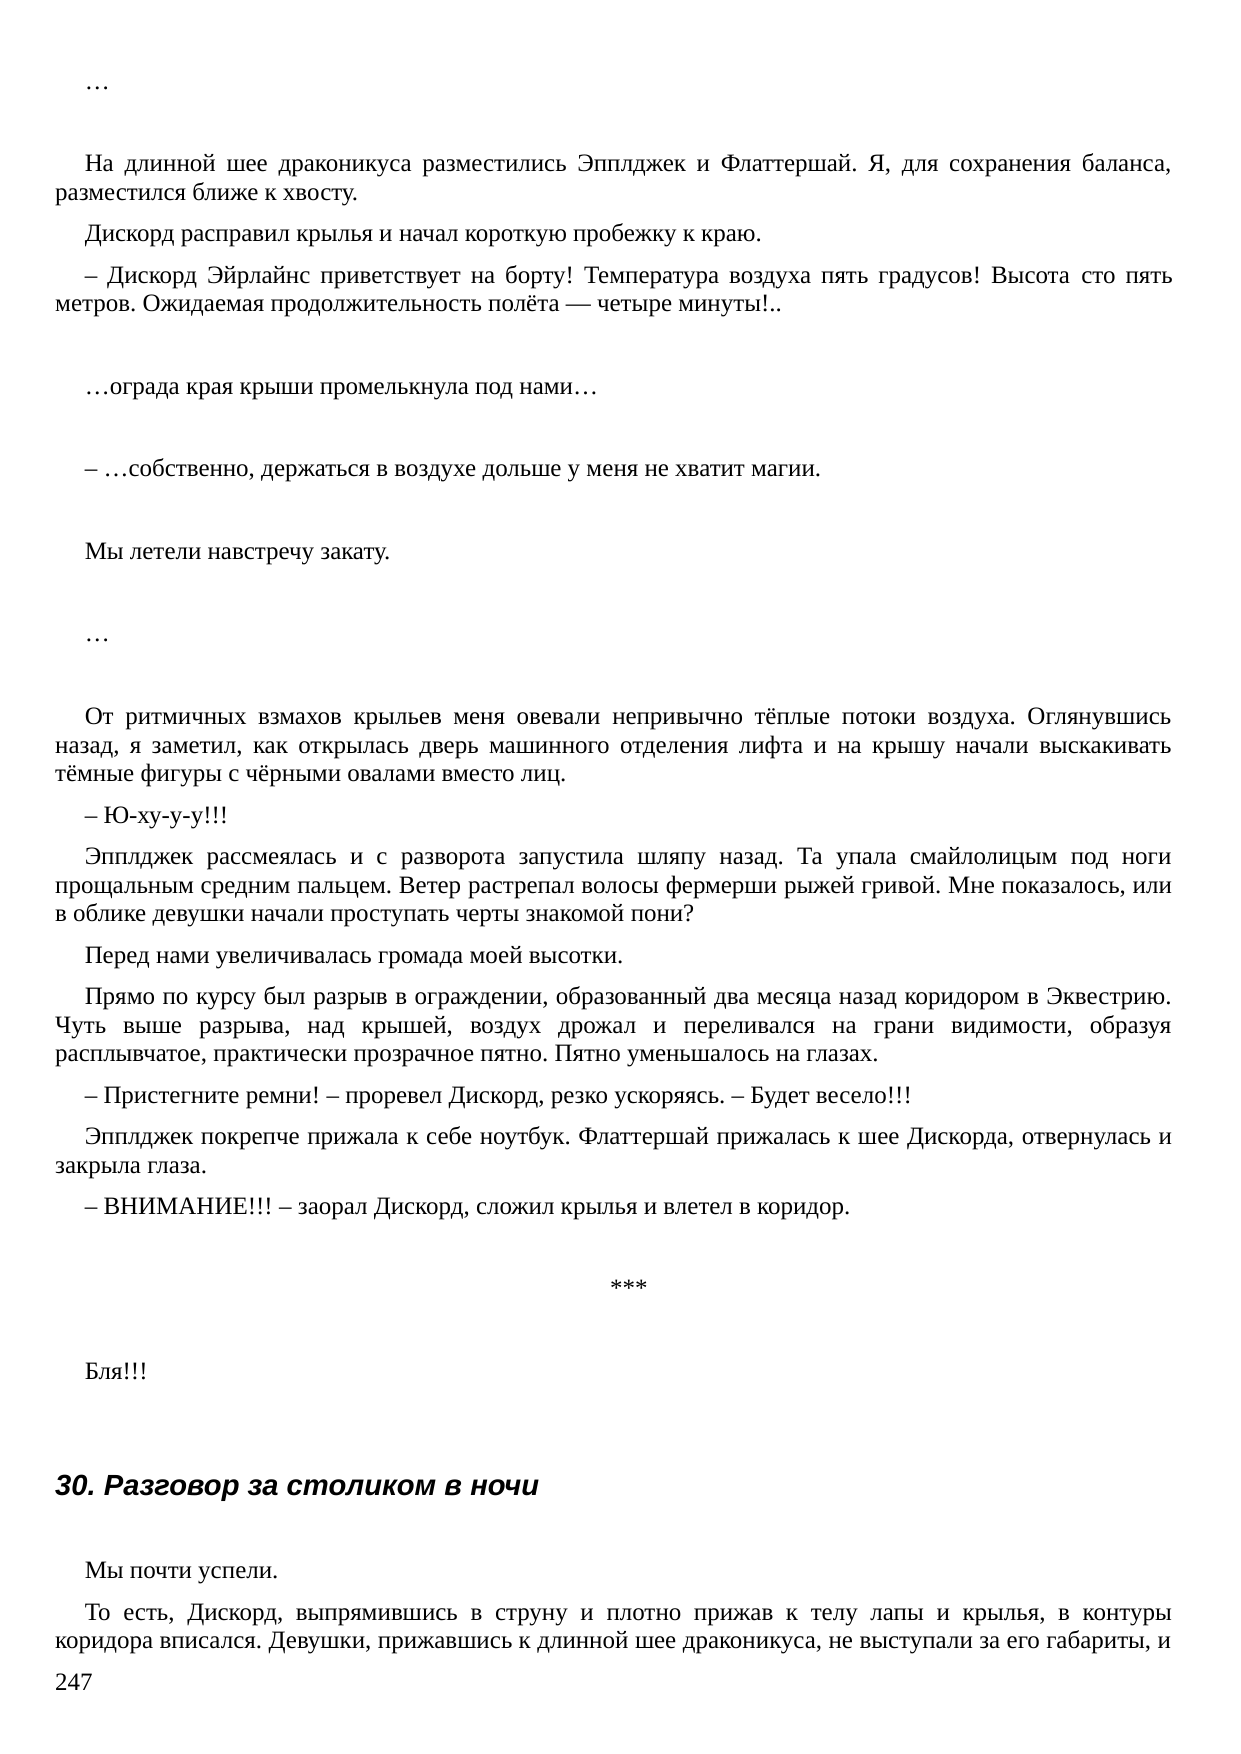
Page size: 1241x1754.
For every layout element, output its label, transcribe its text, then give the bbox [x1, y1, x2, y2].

subtitle 30. Разговор за столиком в ночи [55, 1468, 1173, 1502]
text – Пристегните ремни! – проревел Дискорд, резко ускоряясь. – Будет весело!!! [55, 1080, 1173, 1108]
text Мы почти успели. [55, 1556, 1173, 1584]
text Дискорд расправил крылья и начал короткую пробежку к краю. [55, 218, 1173, 247]
text От ритмичных взмахов крыльев меня овевали непривычно тёплые потоки воздуха. Оглянувшись назад, я заметил, как открылась дверь машинного отделения лифта и на крышу начали выскакивать тёмные фигуры с чёрными овалами вместо лиц. [55, 701, 1173, 787]
text То есть, Дискорд, выпрямившись в струну и плотно прижав к телу лапы и крылья, в контуры коридора вписался. Девушки, прижавшись к длинной шее драконикуса, не выступали за его габариты, и [55, 1597, 1173, 1654]
text Эпплджек покрепче прижала к себе ноутбук. Флаттершай прижалась к шее Дискорда, отвернулась и закрыла глаза. [55, 1121, 1173, 1178]
text … [55, 66, 1173, 95]
text На длинной шее драконикуса разместились Эпплджек и Флаттершай. Я, для сохранения баланса, разместился ближе к хвосту. [55, 148, 1173, 206]
text Бля!!! [55, 1356, 1173, 1385]
text – …собственно, держаться в воздухе дольше у меня не хватит магии. [55, 453, 1173, 482]
text Мы летели навстречу закату. [55, 536, 1173, 565]
text Эпплджек рассмеялась и с разворота запустила шляпу назад. Та упала смайлолицым под ноги прощальным средним пальцем. Ветер растрепал волосы фермерши рыжей гривой. Мне показалось, или в облике девушки начали проступать черты знакомой пони? [55, 841, 1173, 927]
text – ВНИМАНИЕ!!! – заорал Дискорд, сложил крылья и влетел в коридор. [55, 1191, 1173, 1220]
text – Дискорд Эйрлайнс приветствует на борту! Температура воздуха пять градусов! Высота сто пять метров. Ожидаемая продолжительность полёта — четыре минуты!.. [55, 260, 1173, 317]
text Прямо по курсу был разрыв в ограждении, образованный два месяца назад коридором в Эквестрию. Чуть выше разрыва, над крышей, воздух дрожал и переливался на грани видимости, образуя расплывчатое, практически прозрачное пятно. Пятно уменьшалось на глазах. [55, 981, 1173, 1067]
text …ограда края крыши промелькнула под нами… [55, 371, 1173, 400]
text *** [55, 1273, 1173, 1302]
text – Ю-ху-у-у!!! [55, 800, 1173, 828]
text … [55, 618, 1173, 647]
text Перед нами увеличивалась громада моей высотки. [55, 940, 1173, 968]
